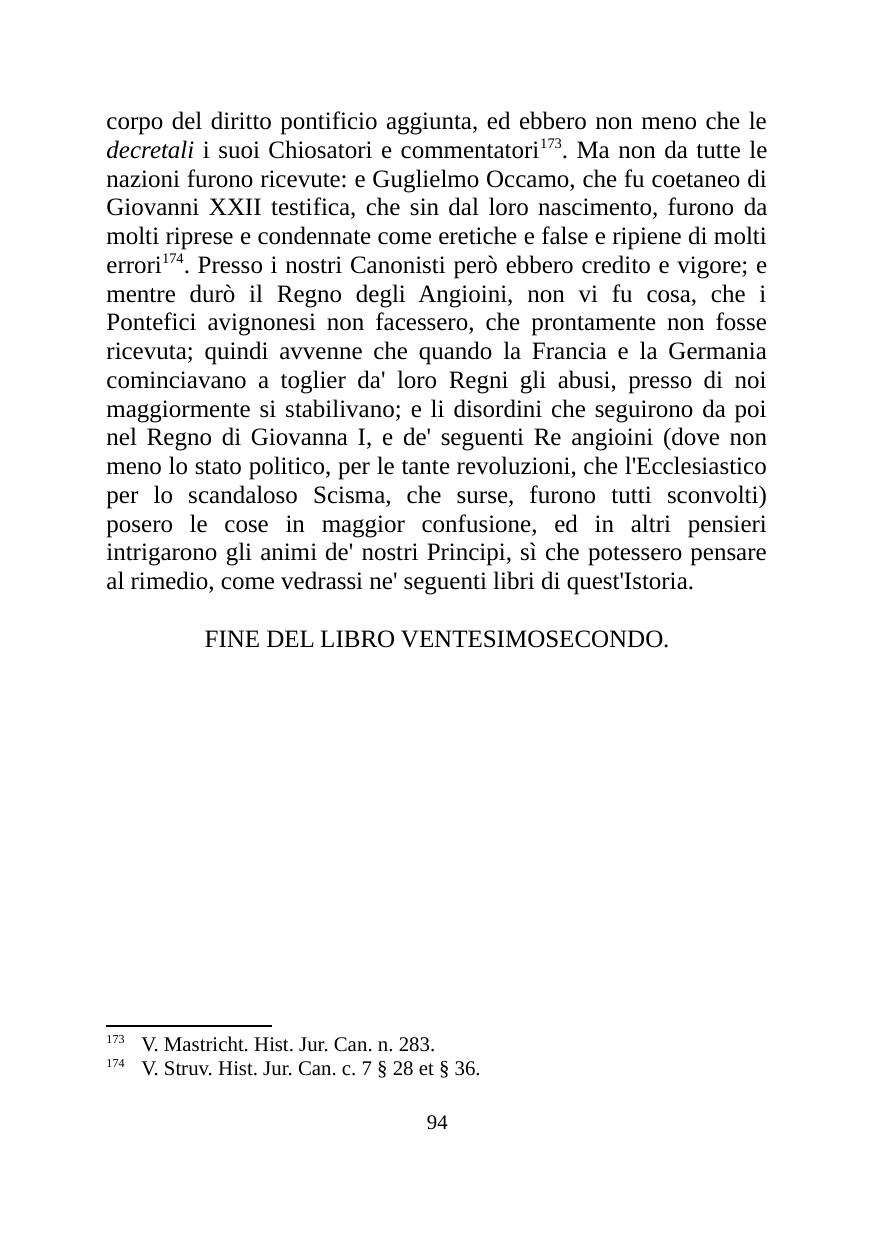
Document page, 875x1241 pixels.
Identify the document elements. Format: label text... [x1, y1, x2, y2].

text V. Mastricht. Hist. Jur. Can. n. 283. [106, 1032, 768, 1056]
text V. Struv. Hist. Jur. Can. c. 7 § 28 et § 36. [106, 1056, 768, 1080]
text corpo del diritto pontificio aggiunta, ed ebbero non meno che le decretali i suoi Chiosatori e commentatori. Ma non da tutte le nazioni furono ricevute: e Guglielmo Occamo, che fu coetaneo di Giovanni XXII testifica, che sin dal loro nascimento, furono da molti riprese e condennate come eretiche e false e ripiene di molti errori. Presso i nostri Canonisti però ebbero credito e vigore; e mentre durò il Regno degli Angioini, non vi fu cosa, che i Pontefici avignonesi non facessero, che prontamente non fosse ricevuta; quindi avvenne che quando la Francia e la Germania cominciavano a toglier da' loro Regni gli abusi, presso di noi maggiormente si stabilivano; e li disordini che seguirono da poi nel Regno di Giovanna I, e de' seguenti Re angioini (dove non meno lo stato politico, per le tante revoluzioni, che l'Ecclesiastico per lo scandaloso Scisma, che surse, furono tutti sconvolti) posero le cose in maggior confusione, ed in altri pensieri intrigarono gli animi de' nostri Principi, sì che potessero pensare al rimedio, come vedrassi ne' seguenti libri di quest'Istoria. [106, 106, 768, 595]
text FINE DEL LIBRO VENTESIMOSECONDO. [106, 624, 768, 652]
